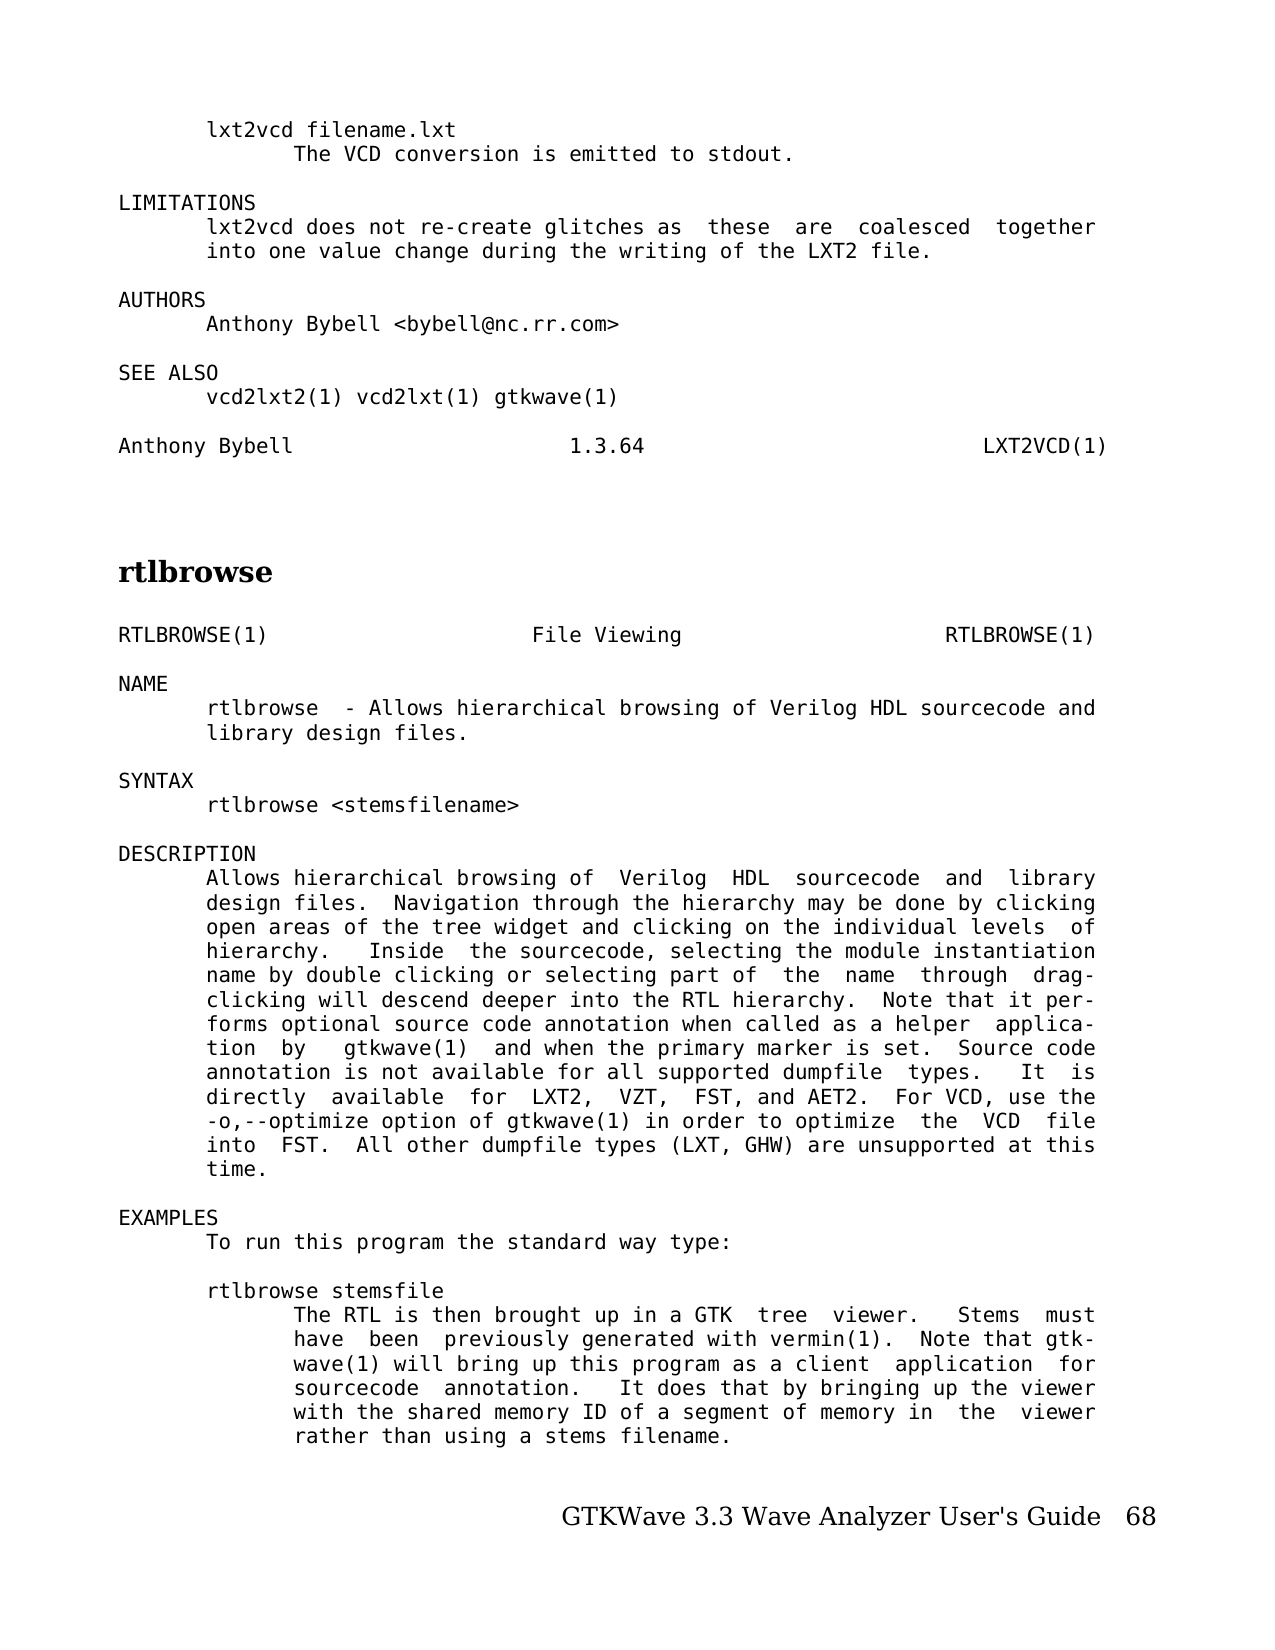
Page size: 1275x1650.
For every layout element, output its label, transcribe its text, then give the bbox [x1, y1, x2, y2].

text Anthony Bybell <bybell@nc.rr.com> [118, 312, 1157, 337]
text annotation is not available for all supported dumpfile types. It is [118, 1060, 1157, 1085]
text time. [118, 1157, 1157, 1182]
text have been previously generated with vermin(1). Note that gtk- [118, 1327, 1157, 1352]
text rather than using a stems filename. [118, 1424, 1157, 1449]
text open areas of the tree widget and clicking on the individual levels of [118, 915, 1157, 939]
text forms optional source code annotation when called as a helper applica- [118, 1012, 1157, 1036]
text lxt2vcd does not re-create glitches as these are coalesced together [118, 215, 1157, 239]
text AUTHORS [118, 288, 1157, 312]
text rtlbrowse [118, 555, 1157, 589]
text hierarchy. Inside the sourcecode, selecting the module instantiation [118, 939, 1157, 963]
text EXAMPLES [118, 1206, 1157, 1230]
text -o,--optimize option of gtkwave(1) in order to optimize the VCD file [118, 1109, 1157, 1133]
text To run this program the standard way type: [118, 1230, 1157, 1254]
text Anthony Bybell 1.3.64 LXT2VCD(1) [118, 434, 1157, 458]
text vcd2lxt2(1) vcd2lxt(1) gtkwave(1) [118, 385, 1157, 409]
text tion by gtkwave(1) and when the primary marker is set. Source code [118, 1036, 1157, 1060]
text library design files. [118, 721, 1157, 745]
text name by double clicking or selecting part of the name through drag- [118, 963, 1157, 988]
text design files. Navigation through the hierarchy may be done by clicking [118, 891, 1157, 915]
text sourcecode annotation. It does that by bringing up the viewer [118, 1376, 1157, 1400]
text SYNTAX [118, 769, 1157, 793]
text Allows hierarchical browsing of Verilog HDL sourcecode and library [118, 866, 1157, 891]
text wave(1) will bring up this program as a client application for [118, 1352, 1157, 1376]
text DESCRIPTION [118, 842, 1157, 866]
text into FST. All other dumpfile types (LXT, GHW) are unsupported at this [118, 1133, 1157, 1157]
text SEE ALSO [118, 361, 1157, 385]
text with the shared memory ID of a segment of memory in the viewer [118, 1400, 1157, 1424]
text directly available for LXT2, VZT, FST, and AET2. For VCD, use the [118, 1085, 1157, 1109]
text rtlbrowse stemsfile [118, 1279, 1157, 1303]
text The VCD conversion is emitted to stdout. [118, 142, 1157, 167]
text lxt2vcd filename.lxt [118, 118, 1157, 142]
text LIMITATIONS [118, 191, 1157, 215]
text rtlbrowse <stemsfilename> [118, 793, 1157, 818]
text rtlbrowse - Allows hierarchical browsing of Verilog HDL sourcecode and [118, 696, 1157, 721]
text into one value change during the writing of the LXT2 file. [118, 239, 1157, 264]
text NAME [118, 672, 1157, 696]
text clicking will descend deeper into the RTL hierarchy. Note that it per- [118, 988, 1157, 1012]
text RTLBROWSE(1) File Viewing RTLBROWSE(1) [118, 623, 1157, 648]
text The RTL is then brought up in a GTK tree viewer. Stems must [118, 1303, 1157, 1327]
